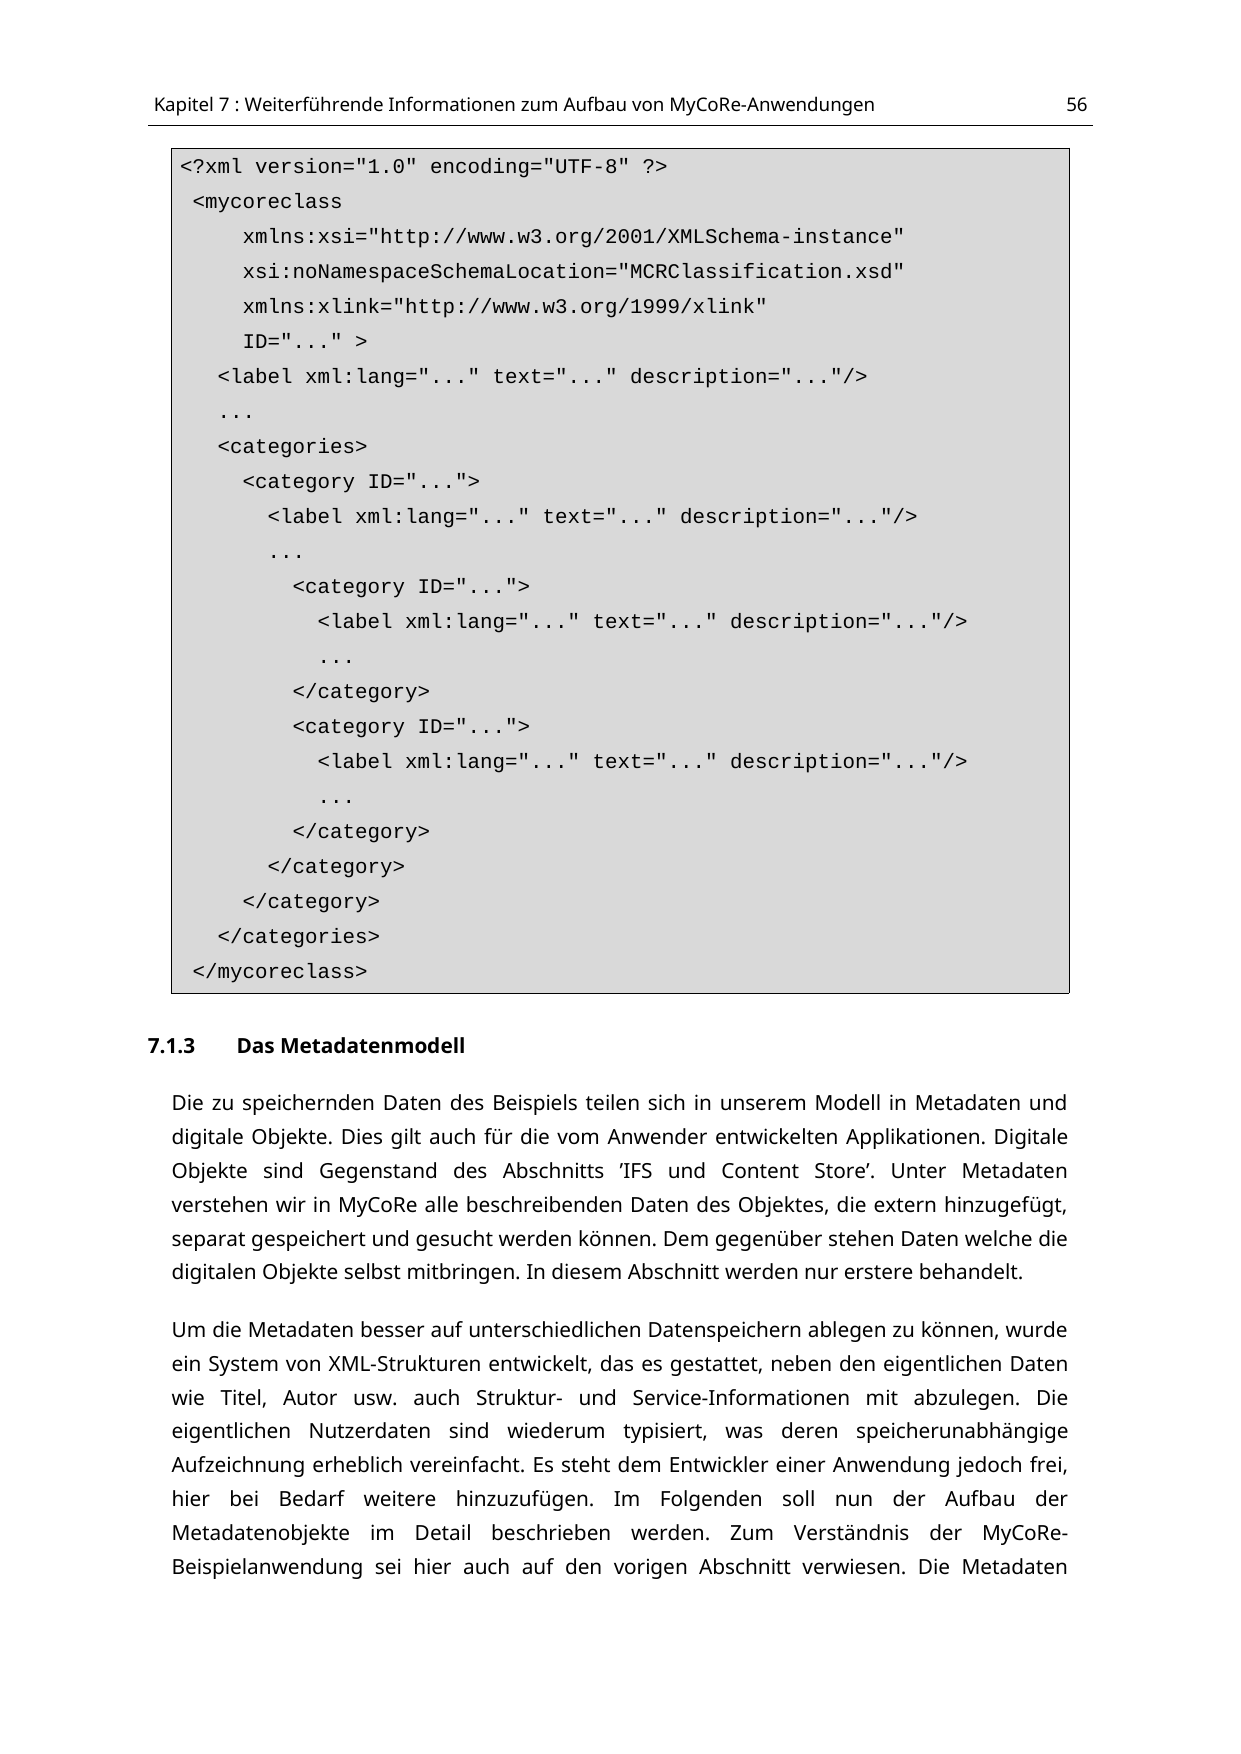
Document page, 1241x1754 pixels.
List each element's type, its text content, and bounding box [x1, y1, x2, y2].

text ID="..." > [172, 323, 1069, 354]
text <category ID="..."> [172, 463, 1069, 494]
text </category> [172, 848, 1069, 879]
text <category ID="..."> [172, 568, 1069, 599]
text <label xml:lang="..." text="..." description="..."/> [172, 498, 1069, 529]
text </category> [172, 673, 1069, 704]
text <categories> [172, 428, 1069, 459]
text </category> [172, 813, 1069, 844]
subtitle Das Metadatenmodell [148, 1031, 1092, 1059]
text <label xml:lang="..." text="..." description="..."/> [172, 358, 1069, 389]
text Die zu speichernden Daten des Beispiels teilen sich in unserem Modell in Metadaten und digitale Objekte. Dies gilt auch für die vom Anwender entwickelten Applikationen. Digitale Objekte sind Gegenstand des Abschnitts ’IFS und Content Store’. Unter Metadaten verstehen wir in MyCoRe alle beschreibenden Daten des Objektes, die extern hinzugefügt, separat gespeichert und gesucht werden können. Dem gegenüber stehen Daten welche die digitalen Objekte selbst mitbringen. In diesem Abschnitt werden nur erstere behandelt. [171, 1088, 1069, 1286]
text ... [172, 393, 1069, 424]
text <category ID="..."> [172, 708, 1069, 739]
text xmlns:xsi="http://www.w3.org/2001/XMLSchema-instance" [172, 218, 1069, 249]
text </mycoreclass> [172, 953, 1069, 993]
text ... [172, 533, 1069, 564]
text <mycoreclass [172, 183, 1069, 214]
text Um die Metadaten besser auf unterschiedlichen Datenspeichern ablegen zu können, wurde ein System von XML-Strukturen entwickelt, das es gestattet, neben den eigentlichen Daten wie Titel, Autor usw. auch Struktur- und Service-Informationen mit abzulegen. Die eigentlichen Nutzerdaten sind wiederum typisiert, was deren speicherunabhängige Aufzeichnung erheblich vereinfacht. Es steht dem Entwickler einer Anwendung jedoch frei, hier bei Bedarf weitere hinzuzufügen. Im Folgenden soll nun der Aufbau der Metadatenobjekte im Detail beschrieben werden. Zum Verständnis der MyCoRe-Beispielanwendung sei hier auch auf den vorigen Abschnitt verwiesen. Die Metadaten [171, 1315, 1069, 1580]
text </categories> [172, 918, 1069, 949]
text <label xml:lang="..." text="..." description="..."/> [172, 603, 1069, 634]
text <?xml version="1.0" encoding="UTF-8" ?> [172, 149, 1069, 179]
text xsi:noNamespaceSchemaLocation="MCRClassification.xsd" [172, 253, 1069, 284]
text ... [172, 778, 1069, 809]
text </category> [172, 883, 1069, 914]
text ... [172, 638, 1069, 669]
text xmlns:xlink="http://www.w3.org/1999/xlink" [172, 288, 1069, 319]
text <label xml:lang="..." text="..." description="..."/> [172, 743, 1069, 774]
